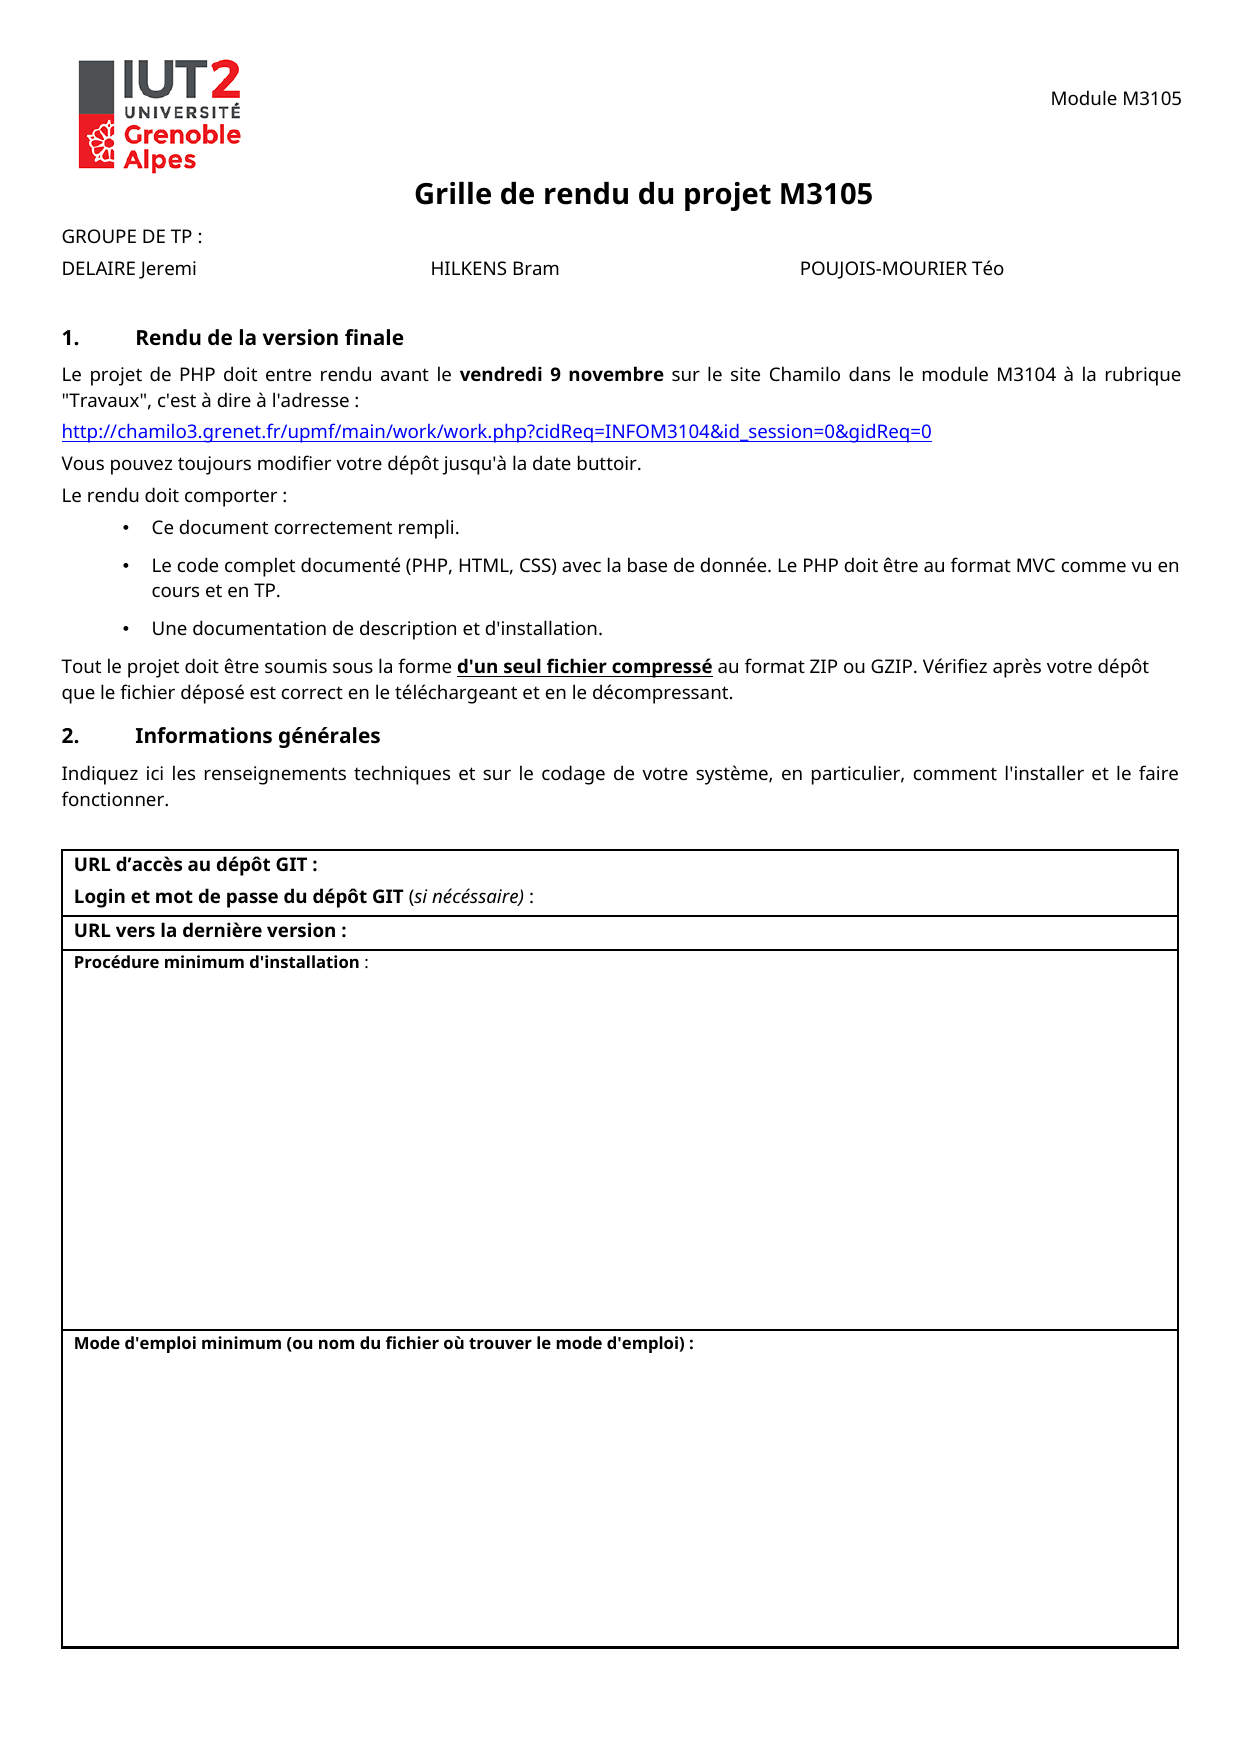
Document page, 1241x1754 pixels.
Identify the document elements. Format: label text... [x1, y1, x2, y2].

table_header URL d’accès au dépôt GIT : Login et mot de passe du dépôt GIT (si nécéssaire) : [63, 851, 1177, 915]
table_cell Mode d'emploi minimum (ou nom du fichier où trouver le mode d'emploi) : [63, 1331, 1177, 1646]
list Ce document correctement rempli. [123, 514, 1182, 540]
text http://chamilo3.grenet.fr/upmf/main/work/work.php?cidReq=INFOM3104&id_session=0&gidReq=0 [61, 419, 1182, 444]
title Grille de rendu du projet M3105 [106, 111, 1182, 213]
text Le projet de PHP doit entre rendu avant le vendredi 9 novembre sur le site Chamilo dans le module M3104 à la rubrique "Travaux", c'est à dire à l'adresse : [61, 362, 1182, 413]
text Le rendu doit comporter : [61, 482, 1182, 508]
picture [78, 51, 267, 174]
table_cell Procédure minimum d'installation : [63, 951, 1177, 1329]
list Une documentation de description et d'installation. [123, 616, 1182, 641]
table_cell URL vers la dernière version : [63, 917, 1177, 949]
text DELAIRE Jeremi HILKENS Bram POUJOIS-MOURIER Téo [61, 255, 1182, 306]
list Le code complet documenté (PHP, HTML, CSS) avec la base de donnée. Le PHP doit être au format MVC comme vu en cours et en TP. [123, 552, 1182, 603]
list Informations générales [61, 721, 1182, 750]
text Indiquez ici les renseignements techniques et sur le codage de votre système, en particulier, comment l'installer et le faire fonctionner. [61, 760, 1182, 811]
text Tout le projet doit être soumis sous la forme d'un seul fichier compressé au format ZIP ou GZIP. Vérifiez après votre dépôt que le fichier déposé est correct en le téléchargeant et en le décompressant. [61, 654, 1182, 705]
text Vous pouvez toujours modifier votre dépôt jusqu'à la date buttoir. [61, 451, 1182, 476]
text GROUPE DE TP : [61, 223, 1182, 249]
list Rendu de la version finale [61, 323, 1182, 351]
